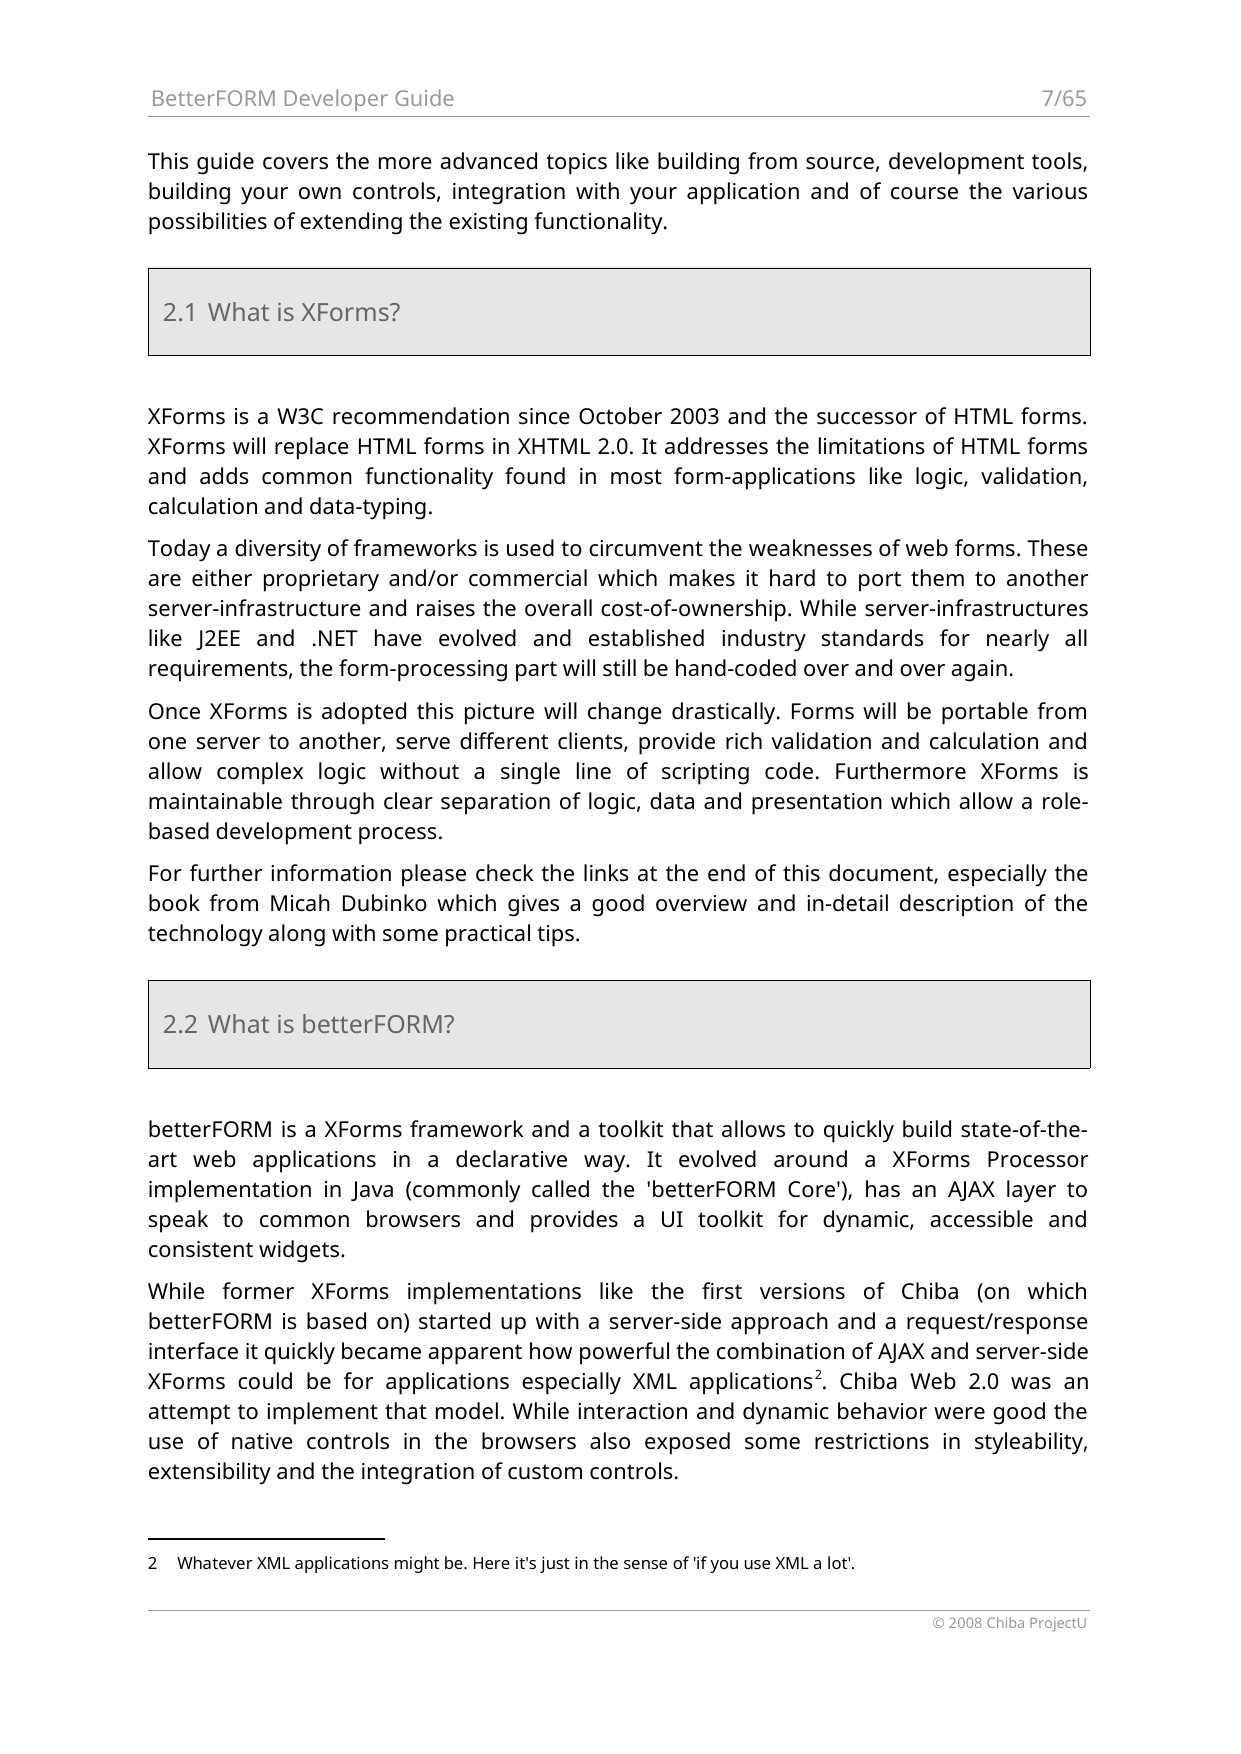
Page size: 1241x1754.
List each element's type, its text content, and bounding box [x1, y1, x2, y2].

text Today a diversity of frameworks is used to circumvent the weaknesses of web forms. These are either proprietary and/or commercial which makes it hard to port them to another server-infrastructure and raises the overall cost-of-ownership. While server-infrastructures like J2EE and .NET have evolved and established industry standards for nearly all requirements, the form-processing part will still be hand-coded over and over again. [148, 533, 1090, 683]
subtitle What is betterFORM? [149, 981, 1090, 1068]
text While former XForms implementations like the first versions of Chiba (on which betterFORM is based on) started up with a server-side approach and a request/response interface it quickly became apparent how powerful the combination of AJAX and server-side XForms could be for applications especially XML applications. Chiba Web 2.0 was an attempt to implement that model. While interaction and dynamic behavior were good the use of native controls in the browsers also exposed some restrictions in styleability, extensibility and the integration of custom controls. [148, 1276, 1090, 1486]
text Whatever XML applications might be. Here it's just in the sense of 'if you use XML a lot'. [148, 1552, 1093, 1574]
text betterFORM is a XForms framework and a toolkit that allows to quickly build state-of-the-art web applications in a declarative way. It evolved around a XForms Processor implementation in Java (commonly called the 'betterFORM Core'), has an AJAX layer to speak to common browsers and provides a UI toolkit for dynamic, accessible and consistent widgets. [148, 1113, 1090, 1263]
subtitle What is XForms? [149, 269, 1090, 355]
text This guide covers the more advanced topics like building from source, development tools, building your own controls, integration with your application and of course the various possibilities of extending the existing functionality. [148, 146, 1090, 236]
text For further information please check the links at the end of this document, especially the book from Micah Dubinko which gives a good overview and in-detail description of the technology along with some practical tips. [148, 858, 1090, 948]
text XForms is a W3C recommendation since October 2003 and the successor of HTML forms. XForms will replace HTML forms in XHTML 2.0. It addresses the limitations of HTML forms and adds common functionality found in most form-applications like logic, validation, calculation and data-typing. [148, 401, 1090, 521]
text Once XForms is adopted this picture will change drastically. Forms will be portable from one server to another, serve different clients, provide rich validation and calculation and allow complex logic without a single line of scripting code. Furthermore XForms is maintainable through clear separation of logic, data and presentation which allow a role-based development process. [148, 696, 1090, 846]
